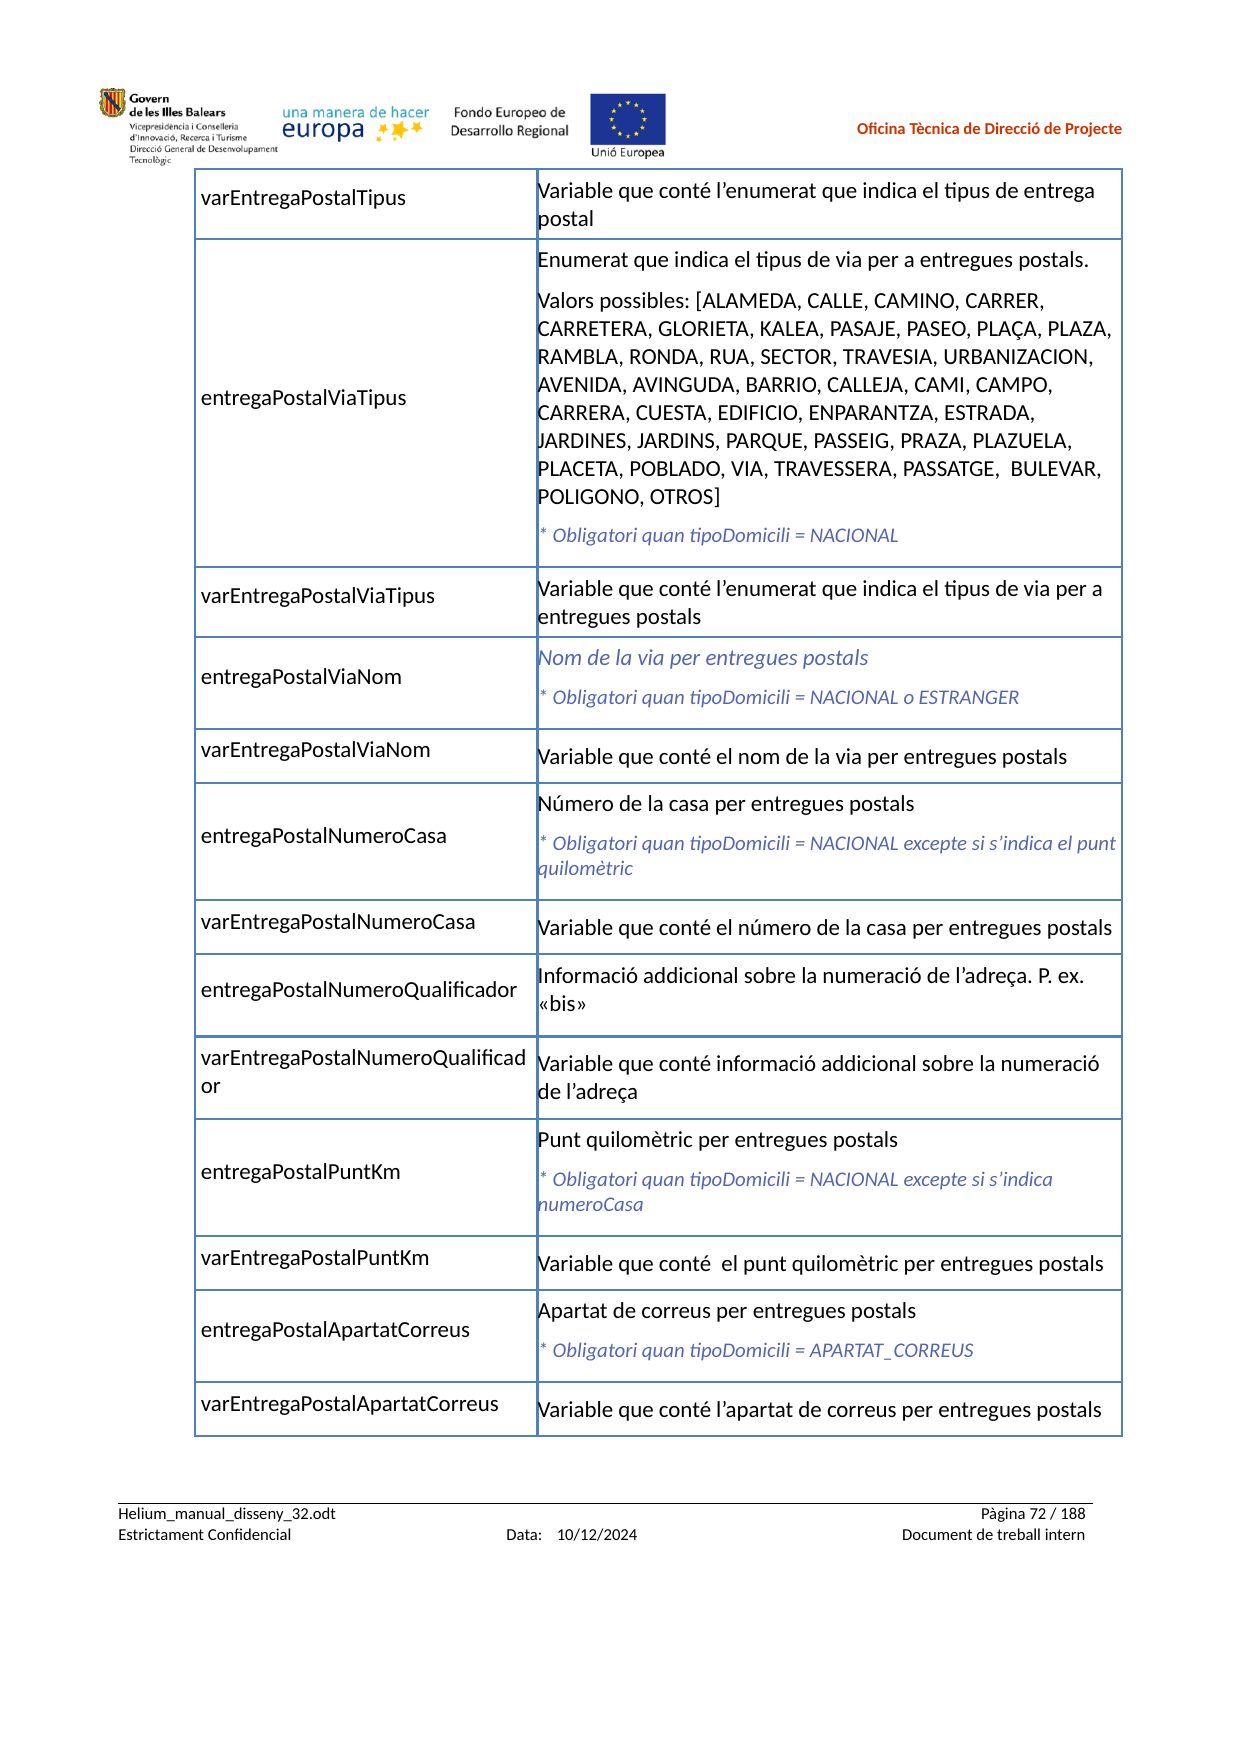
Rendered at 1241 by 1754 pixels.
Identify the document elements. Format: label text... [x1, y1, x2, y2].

table_cell Enumerat que indica el tipus de via per a entregues postals. Valors possibles: [ALAMEDA, CALLE, CAMINO, CARRER, CARRETERA, GLORIETA, KALEA, PASAJE, PASEO, PLAÇA, PLAZA, RAMBLA, RONDA, RUA, SECTOR, TRAVESIA, URBANIZACION, AVENIDA, AVINGUDA, BARRIO, CALLEJA, CAMI, CAMPO, CARRERA, CUESTA, EDIFICIO, ENPARANTZA, ESTRADA, JARDINES, JARDINS, PARQUE, PASSEIG, PRAZA, PLAZUELA, PLACETA, POBLADO, VIA, TRAVESSERA, PASSATGE, BULEVAR, POLIGONO, OTROS] * Obligatori quan tipoDomicili = NACIONAL [539, 240, 1121, 566]
table_cell varEntregaPostalViaTipus [196, 568, 536, 636]
table_cell Nom de la via per entregues postals * Obligatori quan tipoDomicili = NACIONAL o ESTRANGER [539, 638, 1121, 728]
table_cell varEntregaPostalPuntKm [196, 1237, 536, 1289]
table_cell Número de la casa per entregues postals * Obligatori quan tipoDomicili = NACIONAL excepte si s’indica el punt quilomètric [539, 784, 1121, 899]
table_cell Variable que conté el nom de la via per entregues postals [539, 730, 1121, 782]
table_cell Variable que conté el punt quilomètric per entregues postals [539, 1237, 1121, 1289]
table_cell entregaPostalViaTipus [196, 240, 536, 566]
table_cell varEntregaPostalNumeroCasa [196, 901, 536, 953]
table_cell entregaPostalNumeroCasa [196, 784, 536, 899]
table_cell entregaPostalApartatCorreus [196, 1291, 536, 1381]
table_cell entregaPostalNumeroQualificador [196, 955, 536, 1035]
table_cell Variable que conté informació addicional sobre la numeració de l’adreça [539, 1038, 1121, 1117]
table_cell varEntregaPostalTipus [196, 170, 536, 237]
table_cell Informació addicional sobre la numeració de l’adreça. P. ex. «bis» [539, 955, 1121, 1035]
table_cell varEntregaPostalNumeroQualificador [196, 1038, 536, 1117]
table_cell Variable que conté l’enumerat que indica el tipus de via per a entregues postals [539, 568, 1121, 636]
table_cell Punt quilomètric per entregues postals * Obligatori quan tipoDomicili = NACIONAL excepte si s’indica numeroCasa [539, 1120, 1121, 1235]
table_cell entregaPostalPuntKm [196, 1120, 536, 1235]
table_cell Variable que conté l’enumerat que indica el tipus de entrega postal [539, 170, 1121, 237]
picture [99, 87, 668, 166]
table_cell varEntregaPostalApartatCorreus [196, 1383, 536, 1435]
table_cell Apartat de correus per entregues postals * Obligatori quan tipoDomicili = APARTAT_CORREUS [539, 1291, 1121, 1381]
table_cell entregaPostalViaNom [196, 638, 536, 728]
table_cell varEntregaPostalViaNom [196, 730, 536, 782]
table_cell Variable que conté l’apartat de correus per entregues postals [539, 1383, 1121, 1435]
table_cell Variable que conté el número de la casa per entregues postals [539, 901, 1121, 953]
